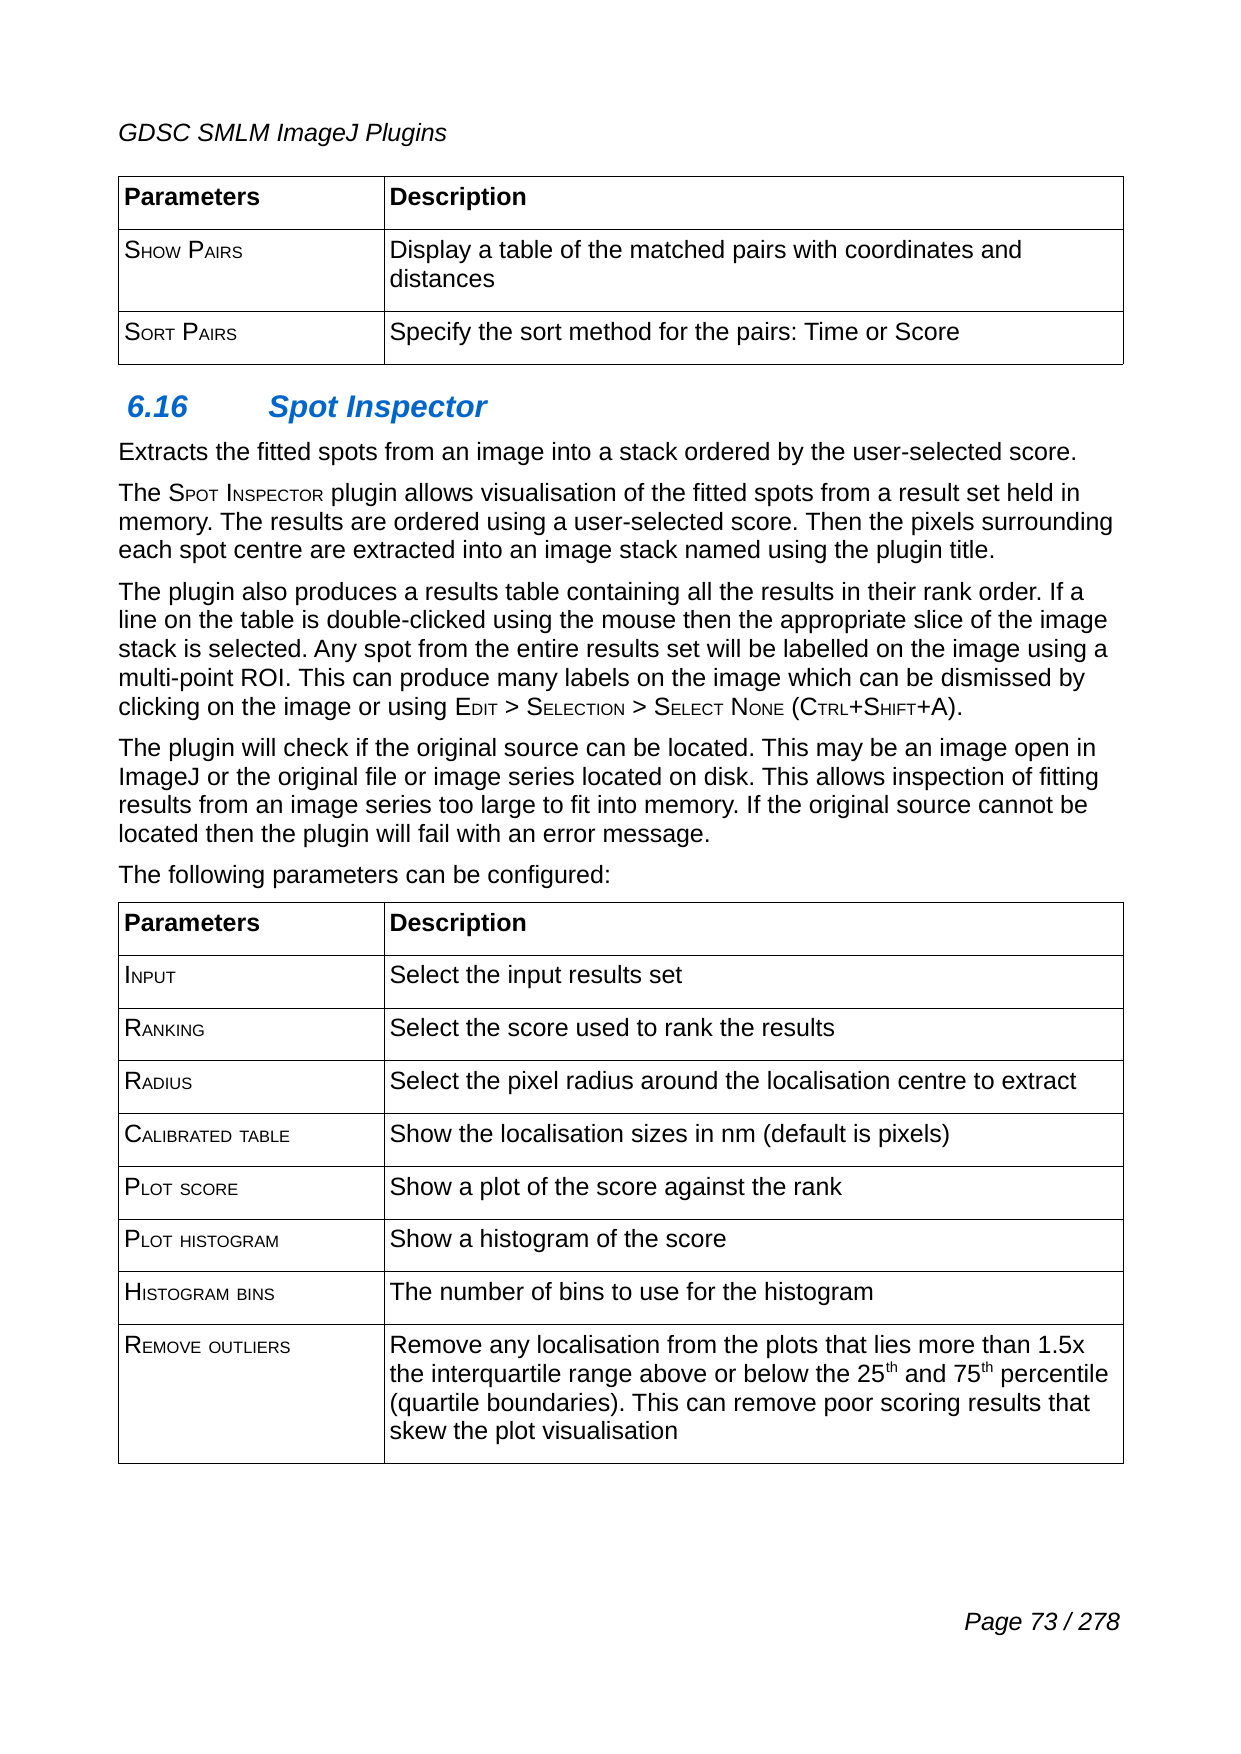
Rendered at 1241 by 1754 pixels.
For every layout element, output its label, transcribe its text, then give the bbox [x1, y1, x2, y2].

table_header Description [385, 903, 1123, 954]
text The plugin also produces a results table containing all the results in their rank order. If a line on the table is double-clicked using the mouse then the appropriate slice of the image stack is selected. Any spot from the entire results set will be labelled on the image using a multi-point ROI. This can produce many labels on the image which can be dismissed by clicking on the image or using Edit > Selection > Select None (Ctrl+Shift+A). [118, 577, 1122, 721]
table_header Parameters [119, 903, 384, 954]
table_cell Plot histogram [119, 1220, 384, 1271]
table_cell Show the localisation sizes in nm (default is pixels) [385, 1114, 1123, 1166]
table_cell Radius [119, 1061, 384, 1113]
table_cell Select the pixel radius around the localisation centre to extract [385, 1061, 1123, 1113]
table_header Description [385, 177, 1123, 229]
table_cell Specify the sort method for the pairs: Time or Score [385, 312, 1123, 363]
table_cell Show Pairs [119, 230, 384, 311]
table_cell Plot score [119, 1167, 384, 1219]
text The following parameters can be configured: [118, 861, 1122, 889]
table_cell The number of bins to use for the histogram [385, 1272, 1123, 1324]
table_cell Histogram bins [119, 1272, 384, 1324]
table_header Parameters [119, 177, 384, 229]
table_cell Display a table of the matched pairs with coordinates and distances [385, 230, 1123, 311]
table_cell Remove outliers [119, 1325, 384, 1463]
table_cell Show a histogram of the score [385, 1220, 1123, 1271]
table_cell Select the input results set [385, 956, 1123, 1007]
table_cell Ranking [119, 1009, 384, 1060]
table_cell Sort Pairs [119, 312, 384, 363]
table_cell Show a plot of the score against the rank [385, 1167, 1123, 1219]
table_cell Select the score used to rank the results [385, 1009, 1123, 1060]
subtitle Spot Inspector [118, 388, 1122, 424]
table_cell Remove any localisation from the plots that lies more than 1.5x the interquartile range above or below the 25th and 75th percentile (quartile boundaries). This can remove poor scoring results that skew the plot visualisation [385, 1325, 1123, 1463]
text The Spot Inspector plugin allows visualisation of the fitted spots from a result set held in memory. The results are ordered using a user-selected score. Then the pixels surrounding each spot centre are extracted into an image stack named using the plugin title. [118, 478, 1122, 564]
text Extracts the fitted spots from an image into a stack ordered by the user-selected score. [118, 437, 1122, 466]
table_cell Calibrated table [119, 1114, 384, 1166]
table_cell Input [119, 956, 384, 1007]
text The plugin will check if the original source can be located. This may be an image open in ImageJ or the original file or image series located on disk. This allows inspection of fitting results from an image series too large to fit into memory. If the original source cannot be located then the plugin will fail with an error message. [118, 733, 1122, 848]
